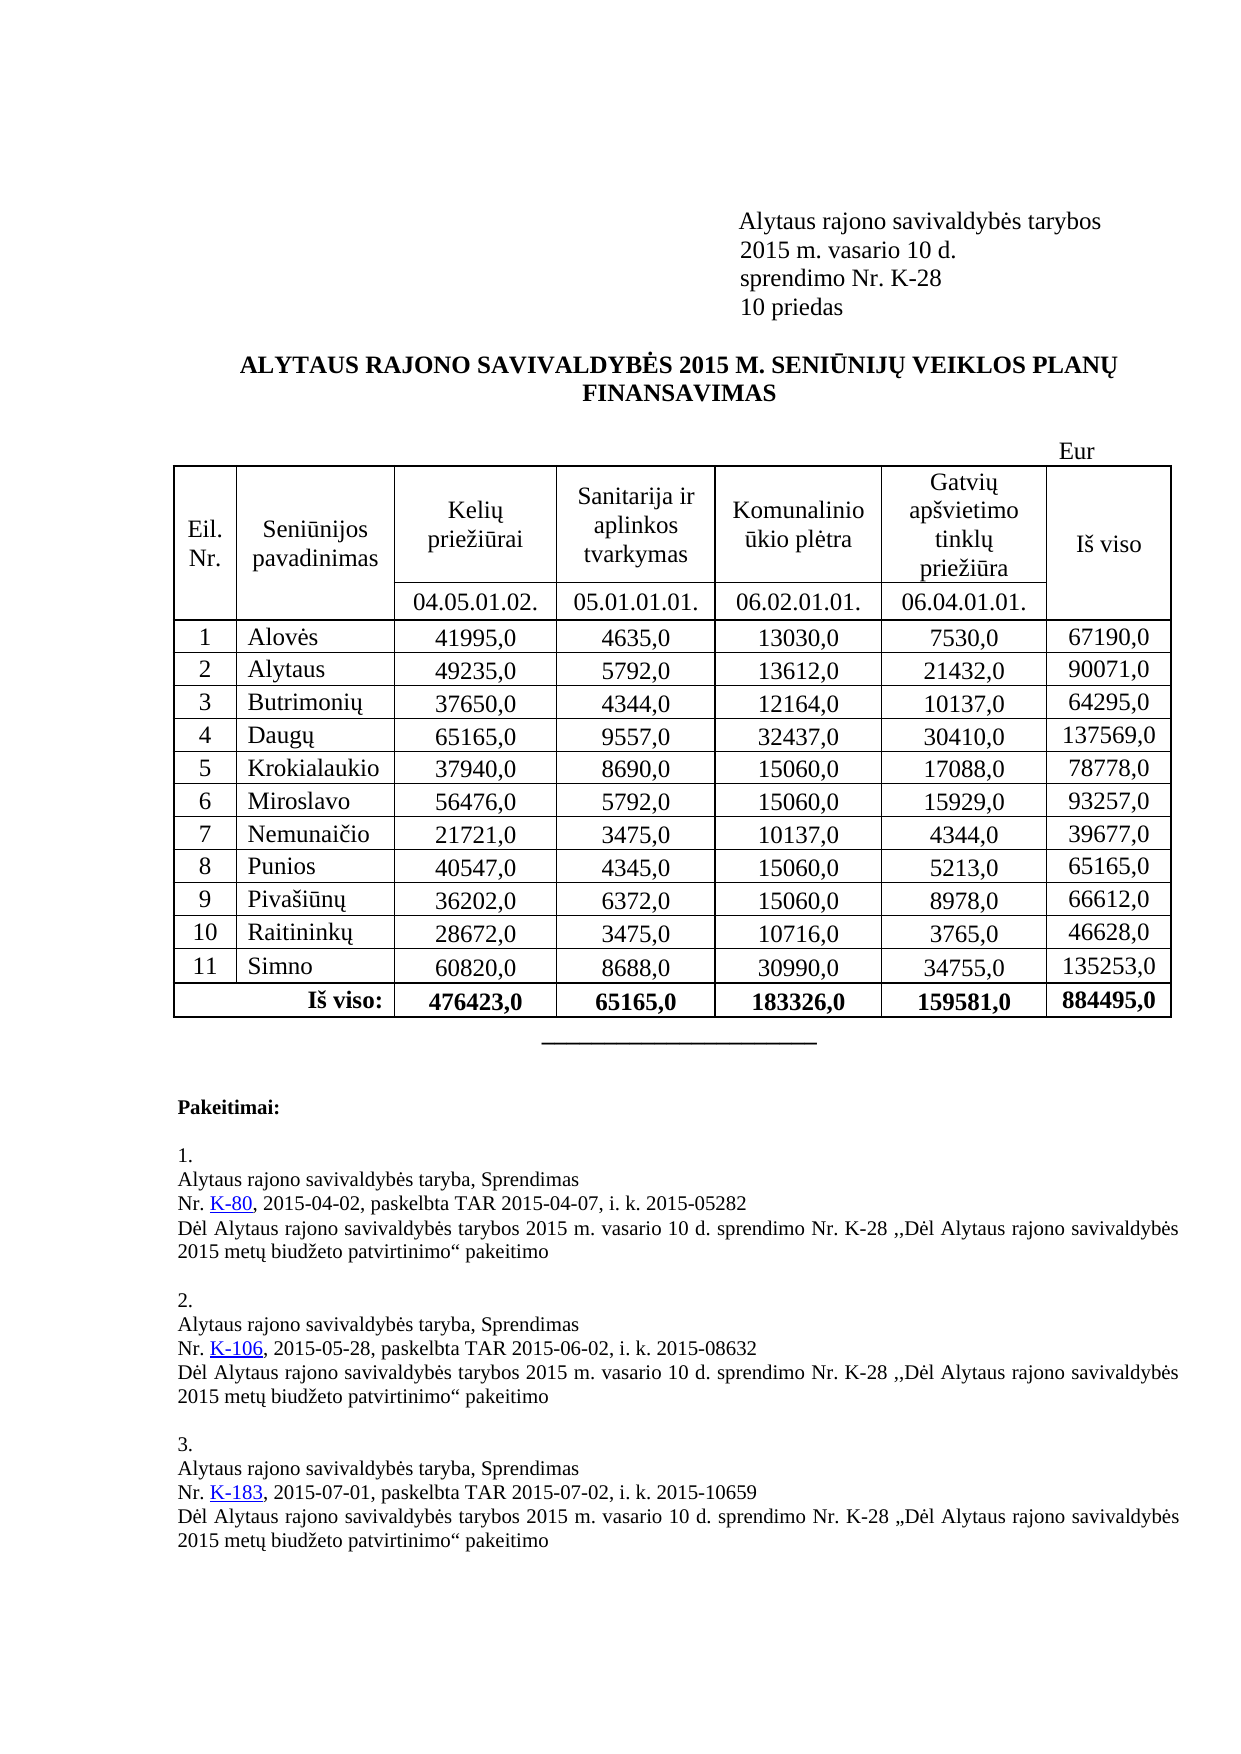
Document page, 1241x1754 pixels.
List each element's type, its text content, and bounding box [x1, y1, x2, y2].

table_cell 4635,0 [557, 621, 714, 652]
table_cell 5213,0 [882, 850, 1046, 882]
table_cell 40547,0 [395, 850, 556, 882]
text 3. [177, 1432, 1181, 1456]
table_cell 13612,0 [716, 653, 881, 685]
table_cell 2 [175, 653, 236, 685]
table_cell 28672,0 [395, 916, 556, 947]
text Alytaus rajono savivaldybės taryba, Sprendimas [177, 1456, 1181, 1480]
table_cell 05.01.01.01. [557, 583, 714, 619]
table_cell 13030,0 [716, 621, 881, 652]
table_cell 3765,0 [882, 916, 1046, 947]
table_cell Daugų [237, 719, 394, 751]
table_cell 41995,0 [395, 621, 556, 652]
table_cell 34755,0 [882, 949, 1046, 982]
table_cell 65165,0 [1047, 850, 1170, 882]
table_cell 10716,0 [716, 916, 881, 947]
table_cell 5 [175, 752, 236, 783]
text Dėl Alytaus rajono savivaldybės tarybos 2015 m. vasario 10 d. sprendimo Nr. K-28 „Dėl Alytaus rajono savivaldybės 2015 metų biudžeto patvirtinimo“ pakeitimo [177, 1504, 1181, 1552]
table_cell 159581,0 [882, 984, 1046, 1016]
text Nr. K-80, 2015-04-02, paskelbta TAR 2015-04-07, i. k. 2015-05282 [177, 1191, 1181, 1215]
table_cell 56476,0 [395, 784, 556, 816]
table_cell 06.02.01.01. [716, 583, 881, 619]
table_cell Punios [237, 850, 394, 882]
table_cell 4345,0 [557, 850, 714, 882]
table_cell 9 [175, 883, 236, 914]
table_cell 137569,0 [1047, 719, 1170, 751]
table_cell 9557,0 [557, 719, 714, 751]
text Nr. K-106, 2015-05-28, paskelbta TAR 2015-06-02, i. k. 2015-08632 [177, 1336, 1181, 1360]
table_cell 884495,0 [1047, 984, 1170, 1016]
table_cell 4344,0 [557, 686, 714, 718]
table_header Komunalinio ūkio plėtra [716, 467, 881, 582]
table_cell 4344,0 [882, 817, 1046, 849]
text Pakeitimai: [177, 1095, 1181, 1119]
table_cell 10137,0 [716, 817, 881, 849]
table_cell 78778,0 [1047, 752, 1170, 783]
table_cell 46628,0 [1047, 916, 1170, 947]
table_cell 30410,0 [882, 719, 1046, 751]
text Alytaus rajono savivaldybės tarybos [582, 206, 1181, 235]
table_cell 4 [175, 719, 236, 751]
table_cell Krokialaukio [237, 752, 394, 783]
table_cell 15060,0 [716, 883, 881, 914]
table_cell 65165,0 [557, 984, 714, 1016]
table_cell 65165,0 [395, 719, 556, 751]
table_cell Alovės [237, 621, 394, 652]
table_cell Raitininkų [237, 916, 394, 947]
table_header Eil. Nr. [175, 467, 236, 619]
table_cell 476423,0 [395, 984, 556, 1016]
table_cell 36202,0 [395, 883, 556, 914]
table_cell 8 [175, 850, 236, 882]
table_cell 17088,0 [882, 752, 1046, 783]
table_cell 06.04.01.01. [882, 583, 1046, 619]
table_cell 6 [175, 784, 236, 816]
table_cell Pivašiūnų [237, 883, 394, 914]
text 2. [177, 1288, 1181, 1312]
table_cell 10 [175, 916, 236, 947]
table_cell 5792,0 [557, 653, 714, 685]
table_cell 49235,0 [395, 653, 556, 685]
table_cell 32437,0 [716, 719, 881, 751]
table_cell 66612,0 [1047, 883, 1170, 914]
table_cell 7530,0 [882, 621, 1046, 652]
table_cell 6372,0 [557, 883, 714, 914]
text Alytaus rajono savivaldybės taryba, Sprendimas [177, 1312, 1181, 1336]
text Dėl Alytaus rajono savivaldybės tarybos 2015 m. vasario 10 d. sprendimo Nr. K-28 ,,Dėl Alytaus rajono savivaldybės 2015 metų biudžeto patvirtinimo“ pakeitimo [177, 1215, 1181, 1263]
table_cell Miroslavo [237, 784, 394, 816]
text Alytaus rajono savivaldybės taryba, Sprendimas [177, 1167, 1181, 1191]
text sprendimo Nr. K-28 [177, 263, 1181, 292]
table_cell 60820,0 [395, 949, 556, 982]
table_header Kelių priežiūrai [395, 467, 556, 582]
table_cell 1 [175, 621, 236, 652]
table_cell Simno [237, 949, 394, 982]
text 1. [177, 1143, 1181, 1167]
table_cell 37940,0 [395, 752, 556, 783]
table_cell 8690,0 [557, 752, 714, 783]
table_header Iš viso [1047, 467, 1170, 619]
table_cell 10137,0 [882, 686, 1046, 718]
table_header Sanitarija ir aplinkos tvarkymas [557, 467, 714, 582]
table_cell 93257,0 [1047, 784, 1170, 816]
table_cell 183326,0 [716, 984, 881, 1016]
table_cell Alytaus [237, 653, 394, 685]
text 2015 m. vasario 10 d. [177, 235, 1181, 263]
table_cell 15929,0 [882, 784, 1046, 816]
table_cell 8978,0 [882, 883, 1046, 914]
table_cell 21432,0 [882, 653, 1046, 685]
table_cell 7 [175, 817, 236, 849]
table_cell Iš viso: [175, 984, 394, 1016]
table_cell 8688,0 [557, 949, 714, 982]
table_cell 39677,0 [1047, 817, 1170, 849]
text ______________________ [177, 1018, 1181, 1047]
table_cell 11 [175, 949, 236, 982]
table_header Gatvių apšvietimo tinklų priežiūra [882, 467, 1046, 582]
table_cell 15060,0 [716, 752, 881, 783]
table_cell 15060,0 [716, 850, 881, 882]
table_cell 3475,0 [557, 916, 714, 947]
table_cell 135253,0 [1047, 949, 1170, 982]
text Nr. K-183, 2015-07-01, paskelbta TAR 2015-07-02, i. k. 2015-10659 [177, 1480, 1181, 1504]
table_cell 90071,0 [1047, 653, 1170, 685]
table_cell 5792,0 [557, 784, 714, 816]
text 10 priedas [177, 292, 1181, 321]
table_cell Nemunaičio [237, 817, 394, 849]
table_cell 04.05.01.02. [395, 583, 556, 619]
table_cell 15060,0 [716, 784, 881, 816]
table_cell 67190,0 [1047, 621, 1170, 652]
text ALYTAUS RAJONO SAVIVALDYBĖS 2015 M. SENIŪNIJŲ VEIKLOS PLANŲ FINANSAVIMAS [177, 350, 1181, 407]
table_cell 3 [175, 686, 236, 718]
table_cell 30990,0 [716, 949, 881, 982]
text Dėl Alytaus rajono savivaldybės tarybos 2015 m. vasario 10 d. sprendimo Nr. K-28 ,,Dėl Alytaus rajono savivaldybės 2015 metų biudžeto patvirtinimo“ pakeitimo [177, 1360, 1181, 1408]
table_cell 3475,0 [557, 817, 714, 849]
table_header Seniūnijos pavadinimas [237, 467, 394, 619]
table_cell Butrimonių [237, 686, 394, 718]
table_cell 64295,0 [1047, 686, 1170, 718]
table_cell 37650,0 [395, 686, 556, 718]
table_cell 12164,0 [716, 686, 881, 718]
table_cell 21721,0 [395, 817, 556, 849]
text Eur [177, 436, 1181, 465]
